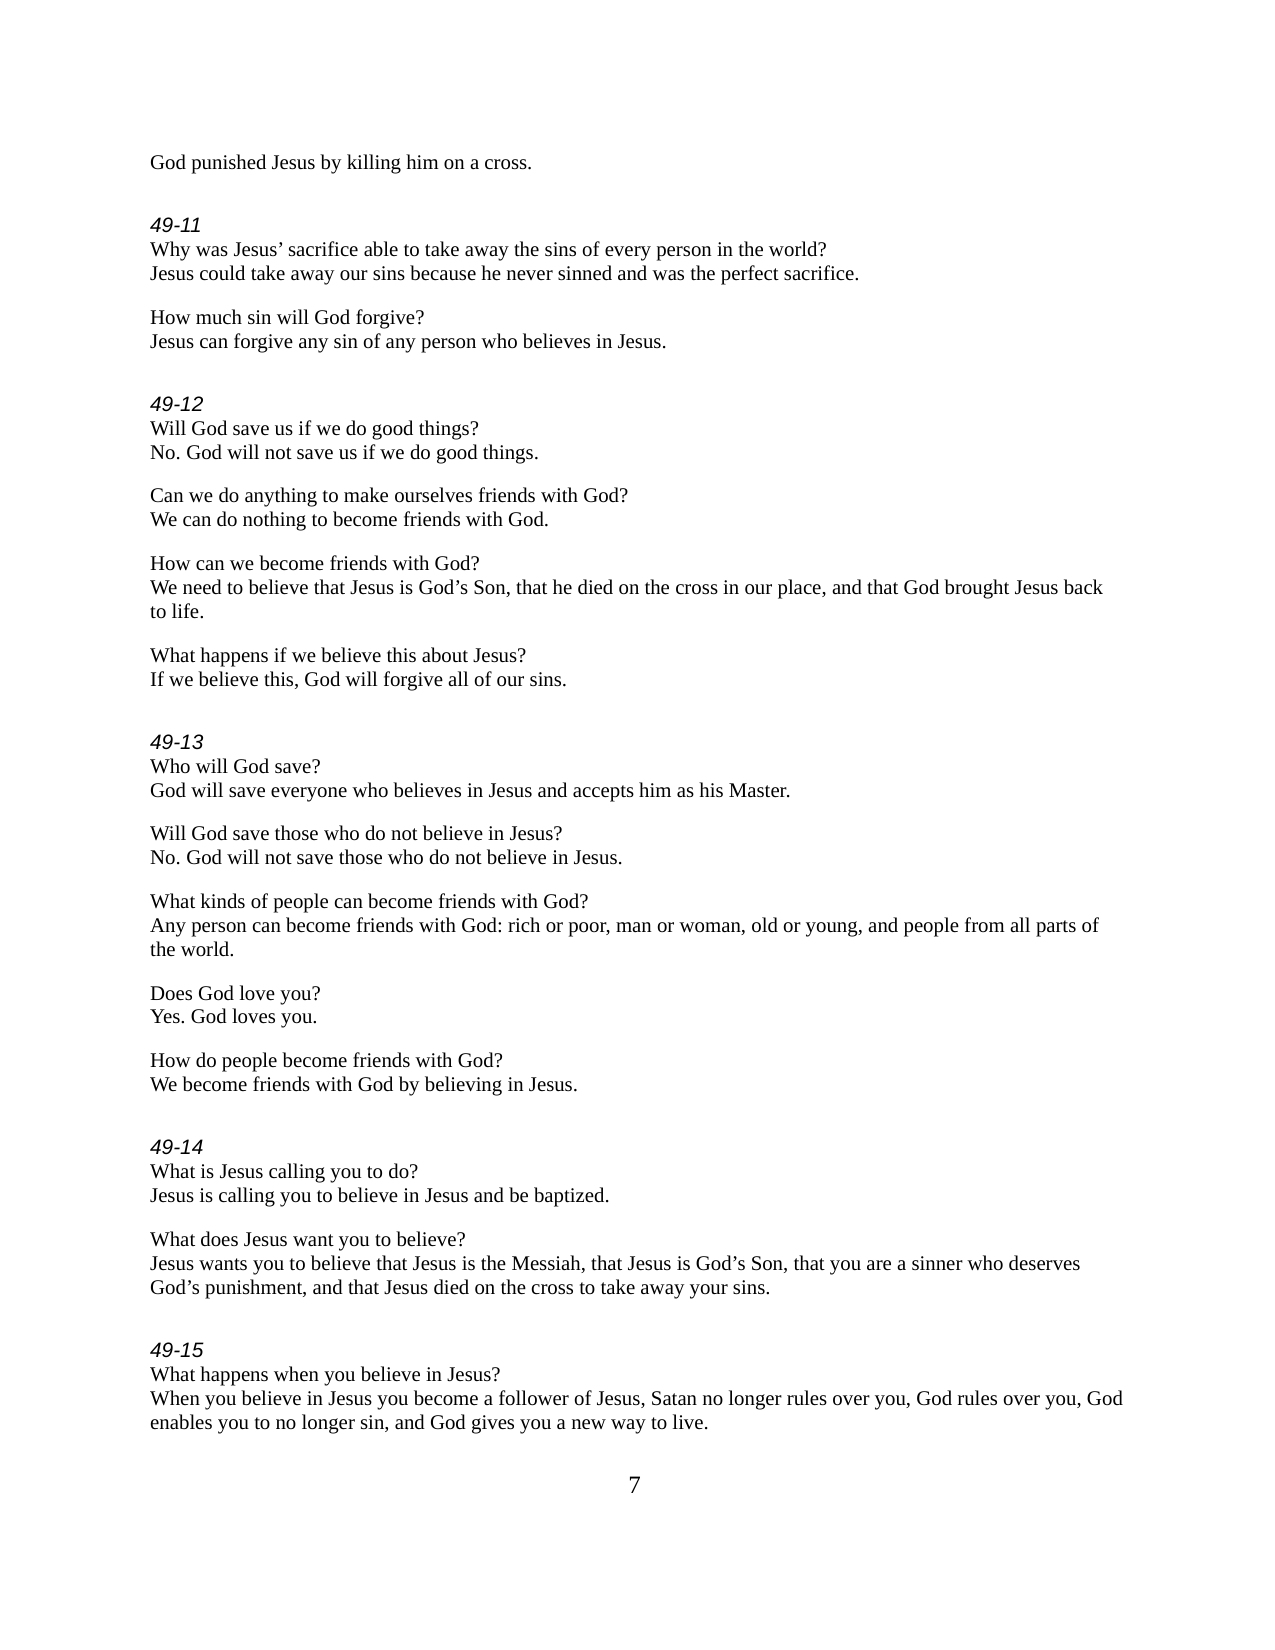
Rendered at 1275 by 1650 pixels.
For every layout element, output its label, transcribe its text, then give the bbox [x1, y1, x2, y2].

text What kinds of people can become friends with God? Any person can become friends with God: rich or poor, man or woman, old or young, and people from all parts of the world. [150, 889, 1125, 961]
text Will God save us if we do good things? No. God will not save us if we do good things. [150, 416, 1125, 464]
subtitle 49-14 [150, 1135, 1125, 1159]
subtitle 49-15 [150, 1338, 1125, 1362]
text Who will God save? God will save everyone who believes in Jesus and accepts him as his Master. [150, 753, 1125, 802]
text Why was Jesus’ sacrifice able to take away the sins of every person in the world? Jesus could take away our sins because he never sinned and was the perfect sacrifice. [150, 237, 1125, 285]
text What does Jesus want you to believe? Jesus wants you to believe that Jesus is the Messiah, that Jesus is God’s Son, that you are a sinner who deserves God’s punishment, and that Jesus died on the cross to take away your sins. [150, 1227, 1125, 1299]
text How can we become friends with God? We need to believe that Jesus is God’s Son, that he died on the cross in our place, and that God brought Jesus back to life. [150, 551, 1125, 623]
text How much sin will God forgive? Jesus can forgive any sin of any person who believes in Jesus. [150, 304, 1125, 353]
text Can we do anything to make ourselves friends with God? We can do nothing to become friends with God. [150, 483, 1125, 531]
text Will God save those who do not believe in Jesus? No. God will not save those who do not believe in Jesus. [150, 821, 1125, 869]
text How do people become friends with God? We become friends with God by believing in Jesus. [150, 1048, 1125, 1096]
text What happens if we believe this about Jesus? If we believe this, God will forgive all of our sins. [150, 642, 1125, 691]
text God punished Jesus by killing him on a cross. [150, 150, 1125, 174]
text Does God love you? Yes. God loves you. [150, 980, 1125, 1028]
text What is Jesus calling you to do? Jesus is calling you to believe in Jesus and be baptized. [150, 1159, 1125, 1207]
subtitle 49-12 [150, 392, 1125, 416]
subtitle 49-11 [150, 213, 1125, 237]
text What happens when you believe in Jesus? When you believe in Jesus you become a follower of Jesus, Satan no longer rules over you, God rules over you, God enables you to no longer sin, and God gives you a new way to live. [150, 1362, 1125, 1434]
subtitle 49-13 [150, 729, 1125, 753]
